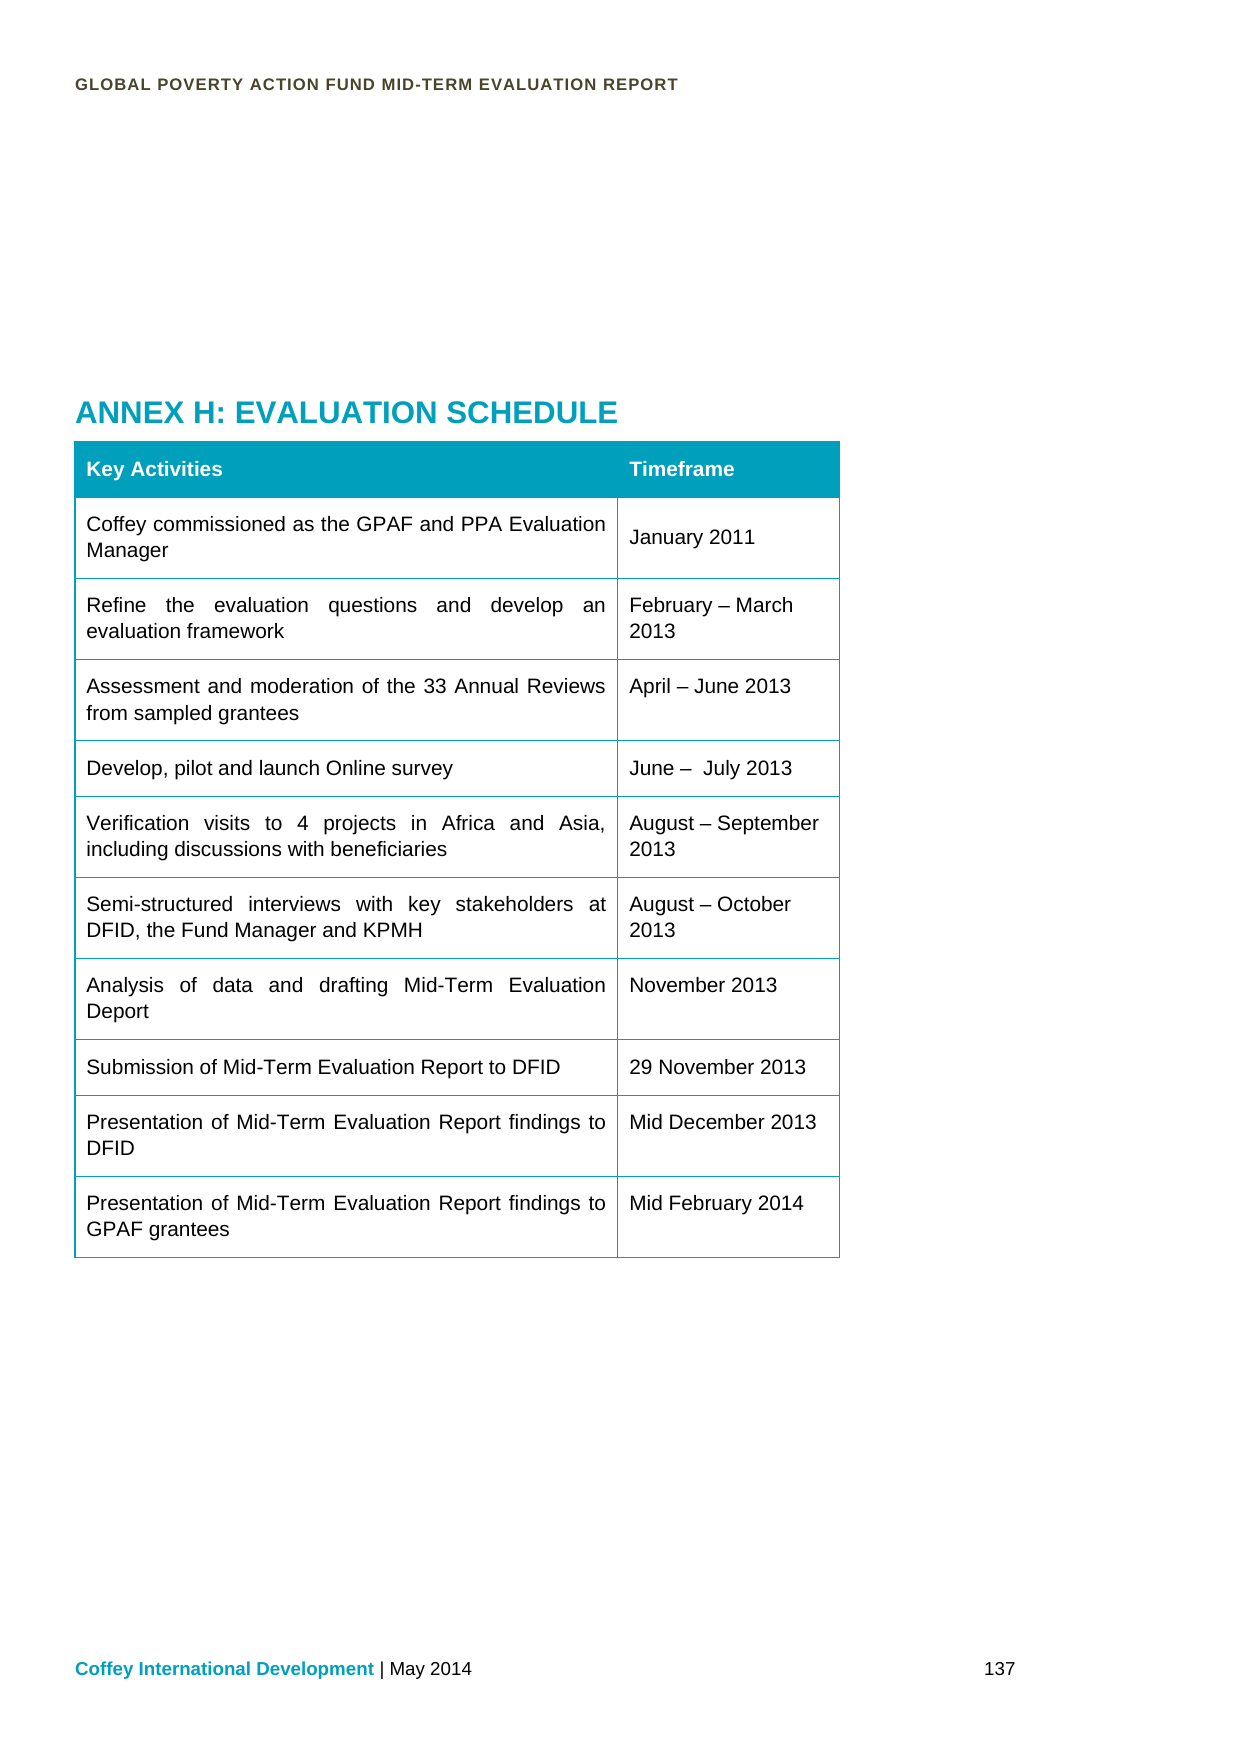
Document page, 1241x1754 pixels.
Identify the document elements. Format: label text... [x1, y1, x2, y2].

table_cell Coffey commissioned as the GPAF and PPA Evaluation Manager [76, 498, 617, 578]
table_cell Analysis of data and drafting Mid-Term Evaluation Deport [76, 959, 617, 1039]
table_cell 29 November 2013 [618, 1040, 839, 1094]
table_cell Mid December 2013 [618, 1096, 839, 1176]
table_cell Submission of Mid-Term Evaluation Report to DFID [76, 1040, 617, 1094]
table_header Key Activities [76, 443, 617, 497]
table_cell Mid February 2014 [618, 1177, 839, 1257]
table_cell August – September 2013 [618, 797, 839, 877]
table_cell Assessment and moderation of the 33 Annual Reviews from sampled grantees [76, 660, 617, 740]
table_cell June – July 2013 [618, 741, 839, 796]
table_cell April – June 2013 [618, 660, 839, 740]
table_cell Presentation of Mid-Term Evaluation Report findings to DFID [76, 1096, 617, 1176]
table_cell Develop, pilot and launch Online survey [76, 741, 617, 796]
table_cell November 2013 [618, 959, 839, 1039]
table_header Timeframe [618, 443, 839, 497]
subtitle Annex H: Evaluation Schedule [75, 394, 1165, 429]
table_cell February – March 2013 [618, 579, 839, 659]
table_cell January 2011 [618, 498, 839, 578]
table_cell August – October 2013 [618, 878, 839, 958]
table_cell Refine the evaluation questions and develop an evaluation framework [76, 579, 617, 659]
table_cell Presentation of Mid-Term Evaluation Report findings to GPAF grantees [76, 1177, 617, 1257]
table_cell Semi-structured interviews with key stakeholders at DFID, the Fund Manager and KPMH [76, 878, 617, 958]
table_cell Verification visits to 4 projects in Africa and Asia, including discussions with beneficiaries [76, 797, 617, 877]
